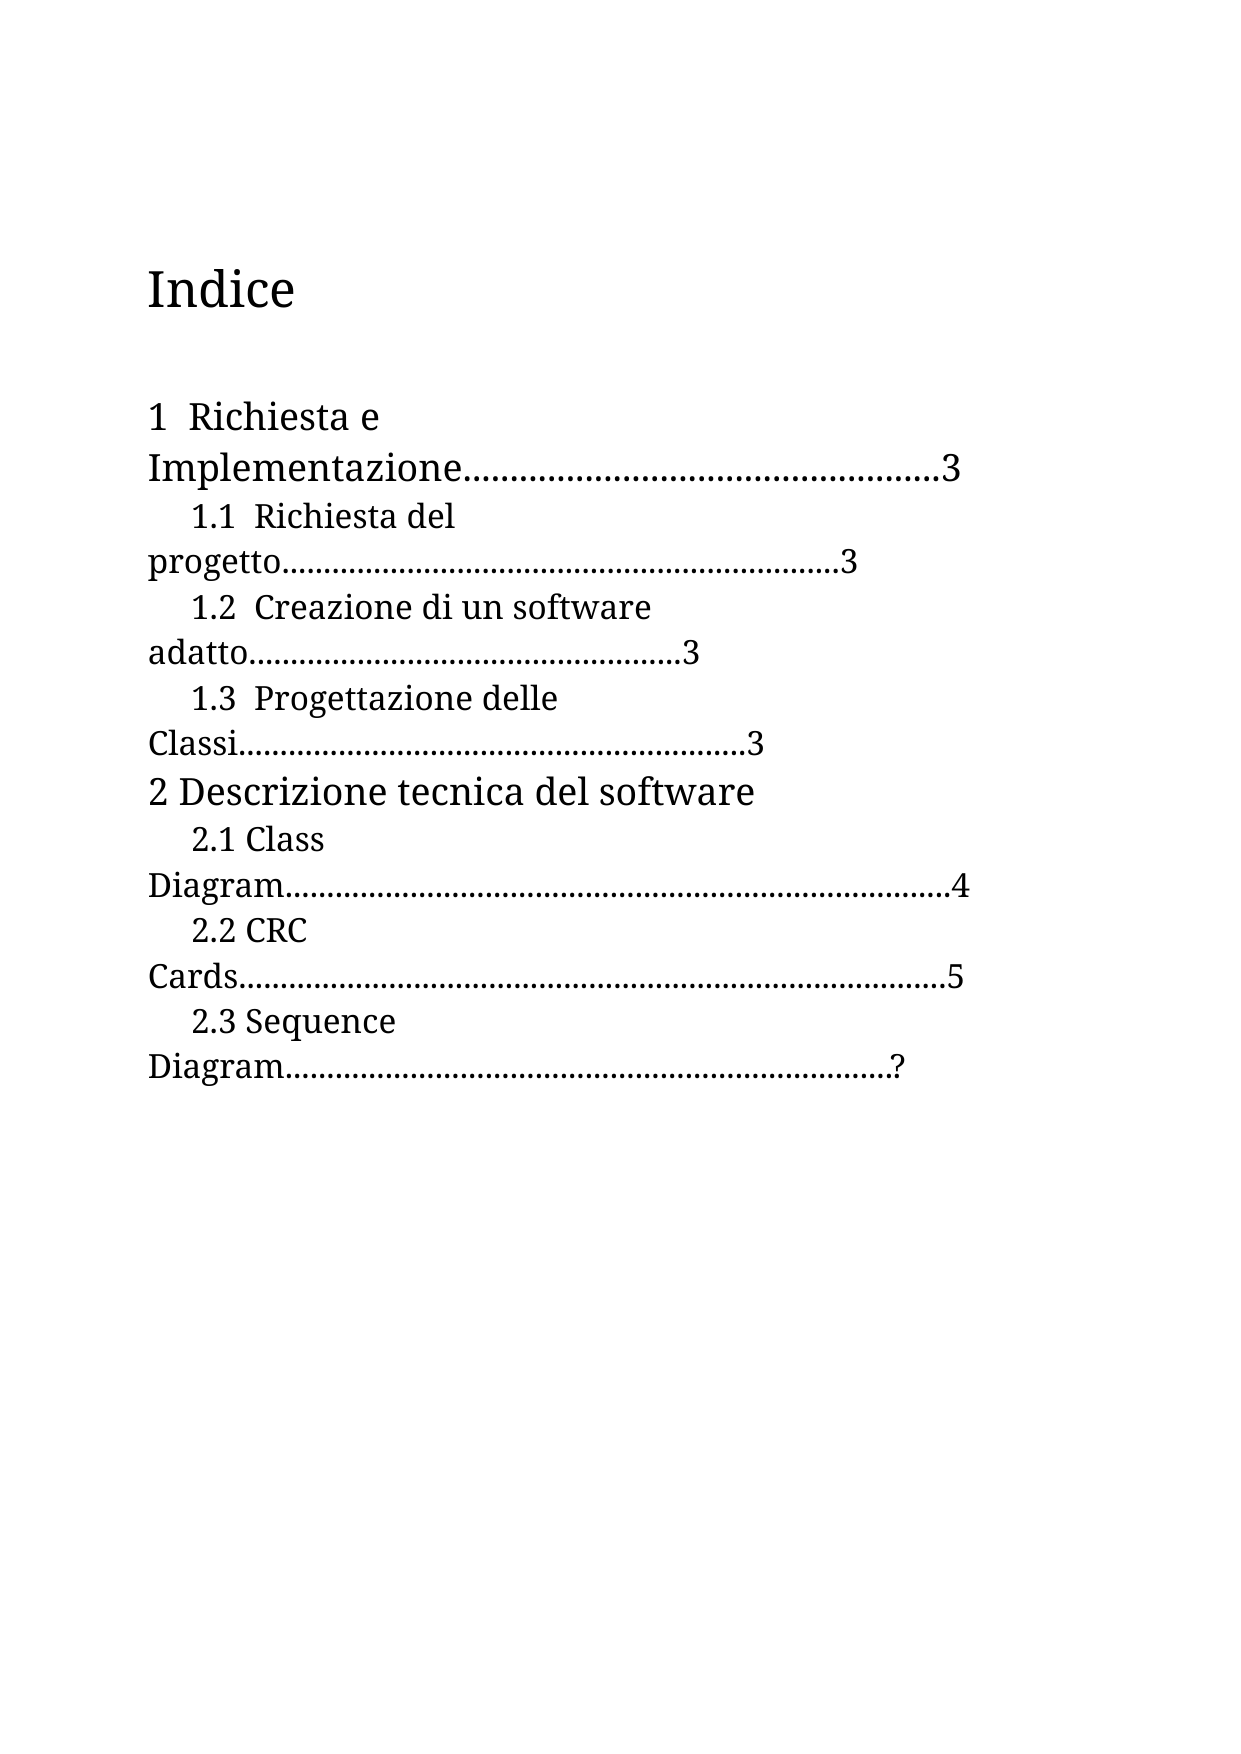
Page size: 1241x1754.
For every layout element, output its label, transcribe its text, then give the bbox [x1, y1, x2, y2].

text 2.3 Sequence Diagram.........................................................................? [148, 998, 1122, 1089]
text 2.1 Class Diagram................................................................................4 [148, 816, 1122, 907]
text 1 Richiesta e Implementazione...................................................3 [148, 391, 1122, 493]
text 1.2 Creazione di un software adatto....................................................3 [148, 583, 1122, 674]
text Indice [148, 254, 1122, 322]
text 1.1 Richiesta del progetto...................................................................3 [148, 493, 1122, 583]
text 2.2 CRC Cards.....................................................................................5 [148, 907, 1122, 998]
text 1.3 Progettazione delle Classi.............................................................3 [148, 674, 1122, 765]
text 2 Descrizione tecnica del software [148, 765, 1122, 816]
